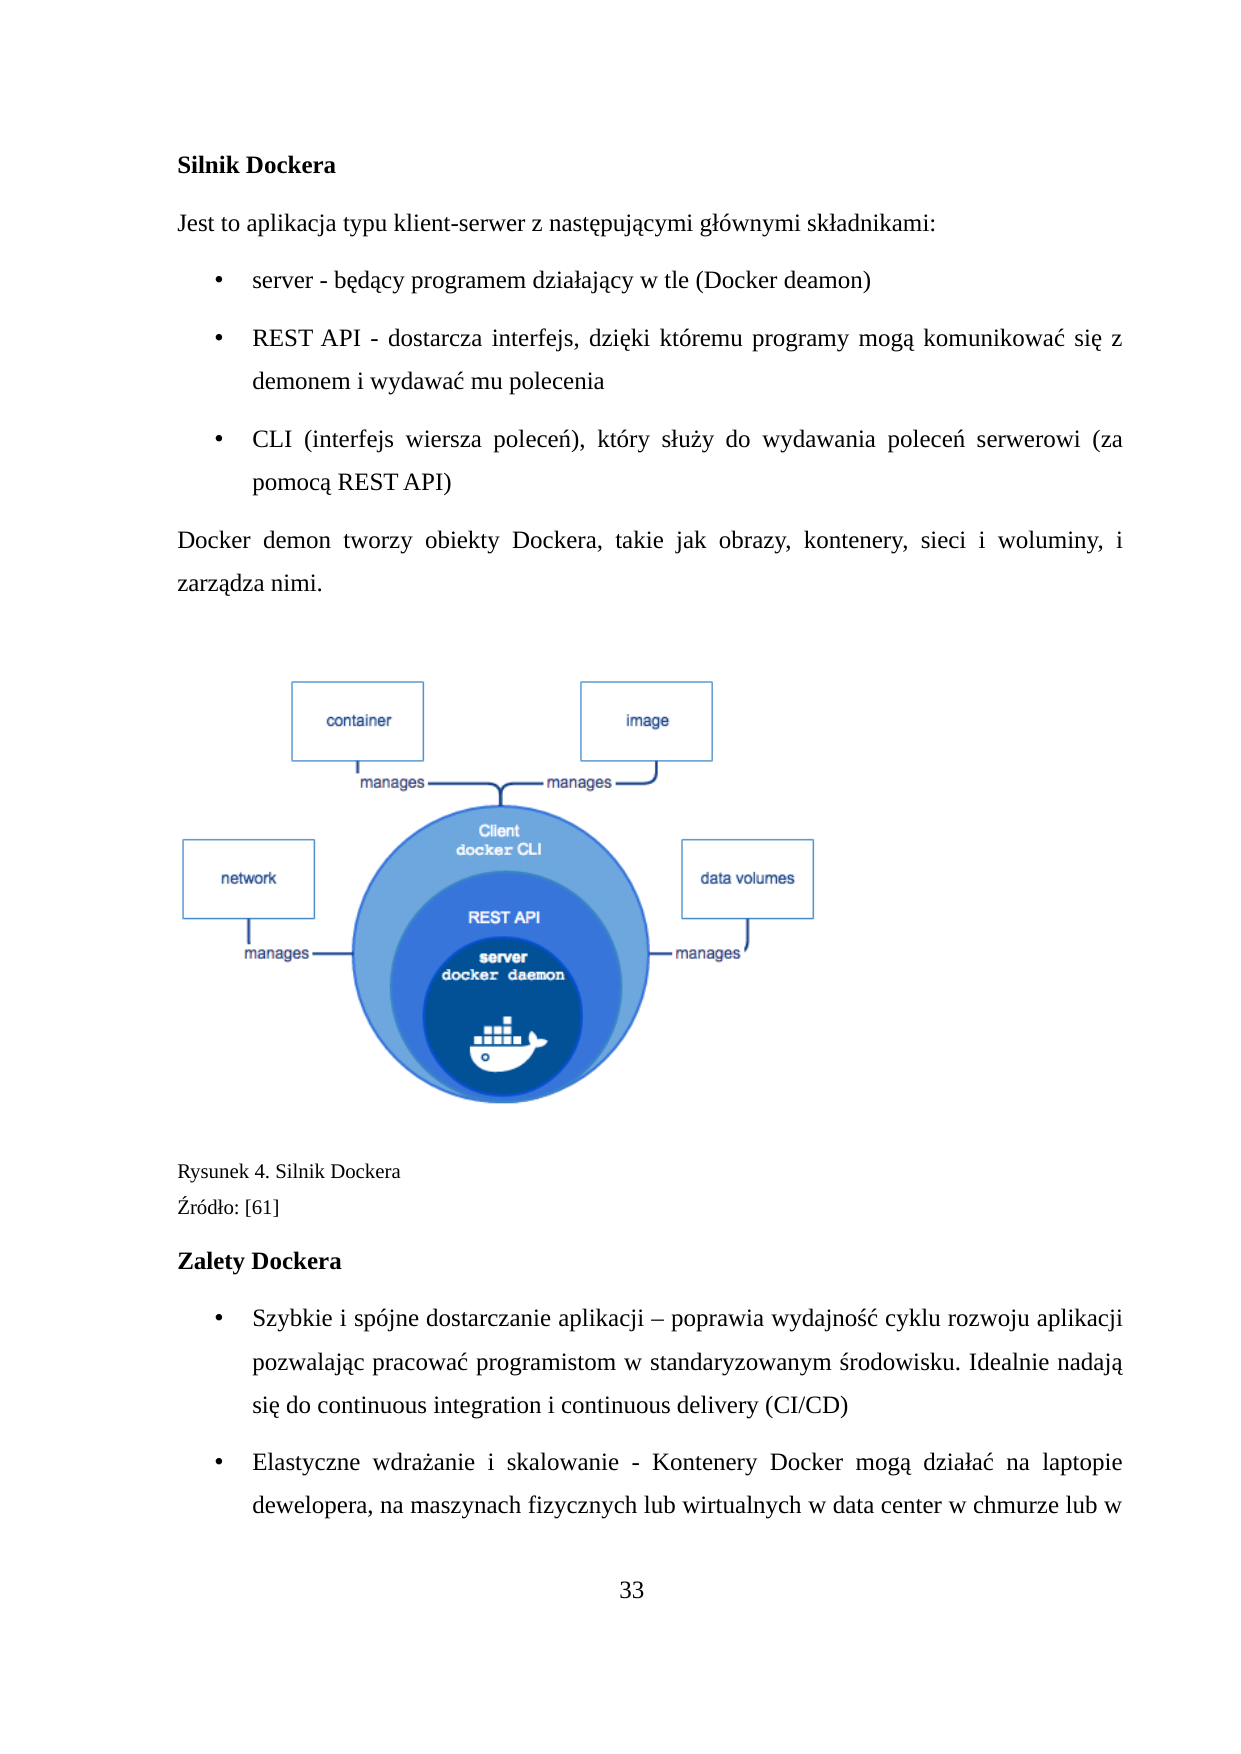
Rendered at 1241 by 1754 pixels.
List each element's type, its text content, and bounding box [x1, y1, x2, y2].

list REST API - dostarcza interfejs, dzięki któremu programy mogą komunikować się z demonem i wydawać mu polecenia [214, 323, 1123, 395]
list Elastyczne wdrażanie i skalowanie - Kontenery Docker mogą działać na laptopie dewelopera, na maszynach fizycznych lub wirtualnych w data center w chmurze lub w [214, 1447, 1123, 1519]
list CLI (interfejs wiersza poleceń), który służy do wydawania poleceń serwerowi (za pomocą REST API) [214, 424, 1123, 496]
text Zalety Dockera [177, 1246, 1123, 1274]
text Silnik Dockera [177, 150, 1123, 179]
text Rysunek 4. Silnik Dockera Źródło: [61] [177, 1159, 1123, 1219]
picture [177, 625, 822, 1131]
text Jest to aplikacja typu klient-serwer z następującymi głównymi składnikami: [177, 208, 1123, 236]
text Docker demon tworzy obiekty Dockera, takie jak obrazy, kontenery, sieci i woluminy, i zarządza nimi. [177, 525, 1123, 597]
list server - będący programem działający w tle (Docker deamon) [214, 265, 1123, 294]
list Szybkie i spójne dostarczanie aplikacji – poprawia wydajność cyklu rozwoju aplikacji pozwalając pracować programistom w standaryzowanym środowisku. Idealnie nadają się do continuous integration i continuous delivery (CI/CD) [214, 1303, 1123, 1418]
